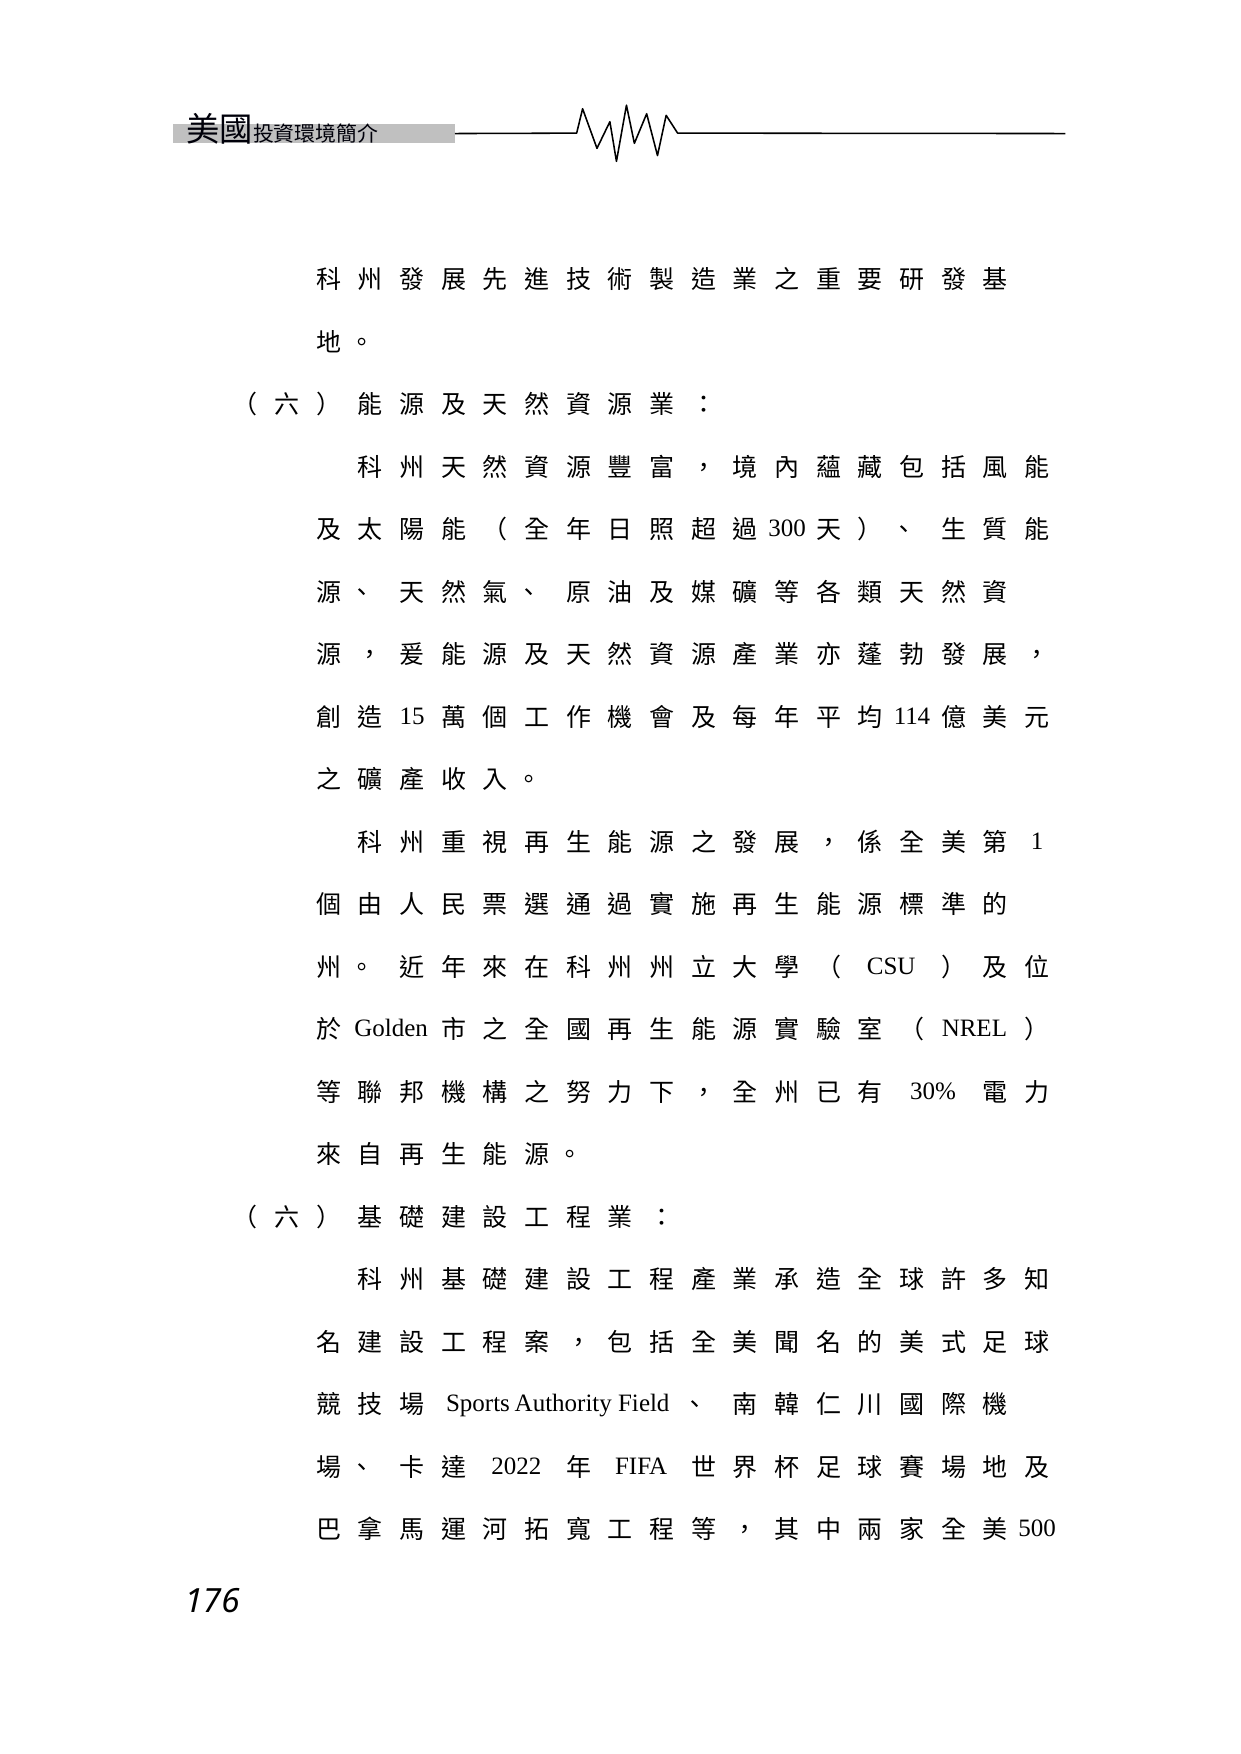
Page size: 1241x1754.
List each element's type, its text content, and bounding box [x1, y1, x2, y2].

text 科州重視再生能源之發展，係全美第1個由人民票選通過實施再生能源標準的州。近年來在科州州立大學（CSU）及位於Golden市之全國再生能源實驗室（NREL）等聯邦機構之努力下，全州已有30%電力來自再生能源。 [281, 799, 1058, 1174]
text （六）基礎建設工程業： [207, 1174, 1058, 1236]
text 科州發展先進技術製造業之重要研發基地。 [281, 236, 1058, 361]
text 科州基礎建設工程產業承造全球許多知名建設工程案，包括全美聞名的美式足球競技場Sports Authority Field、南韓仁川國際機場、卡達2022年FIFA世界杯足球賽場地及巴拿馬運河拓寬工程等，其中兩家全美500 [281, 1236, 1058, 1549]
text （六）能源及天然資源業： [207, 361, 1058, 424]
text 科州天然資源豐富，境內蘊藏包括風能及太陽能（全年日照超過300天）、生質能源、天然氣、原油及媒礦等各類天然資源，爰能源及天然資源產業亦蓬勃發展，創造15萬個工作機會及每年平均114億美元之礦產收入。 [281, 424, 1058, 799]
